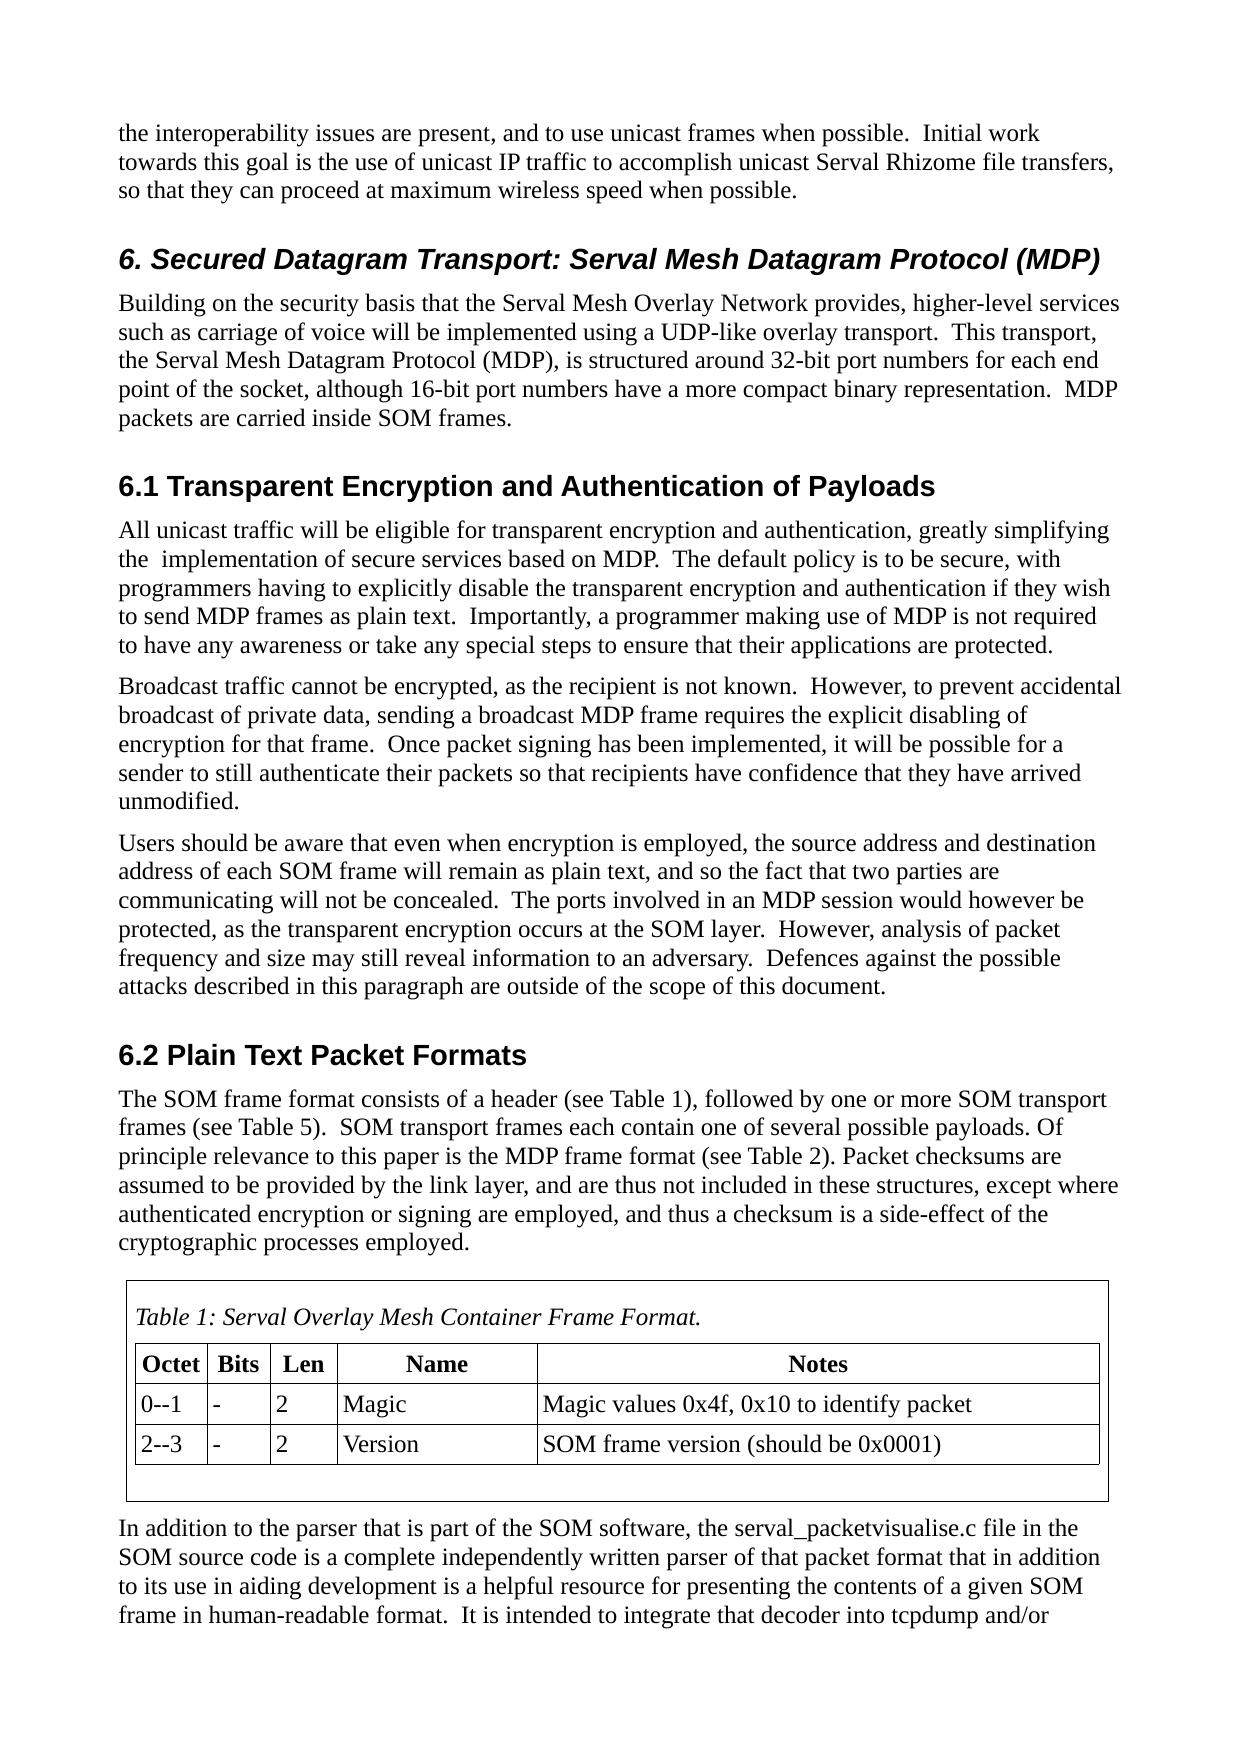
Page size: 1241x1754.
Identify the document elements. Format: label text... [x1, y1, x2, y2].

table_cell 2--3 [136, 1425, 207, 1464]
table_header Octet [136, 1344, 207, 1383]
subtitle 6. Secured Datagram Transport: Serval Mesh Datagram Protocol (MDP) [118, 242, 1122, 275]
text In addition to the parser that is part of the SOM software, the serval_packetvisualise.c file in the SOM source code is a complete independently written parser of that packet format that in addition to its use in aiding development is a helpful resource for presenting the contents of a given SOM frame in human-readable format. It is intended to integrate that decoder into tcpdump and/or [118, 1269, 1122, 1628]
text All unicast traffic will be eligible for transparent encryption and authentication, greatly simplifying the implementation of secure services based on MDP. The default policy is to be secure, with programmers having to explicitly disable the transparent encryption and authentication if they wish to send MDP frames as plain text. Importantly, a programmer making use of MDP is not required to have any awareness or take any special steps to ensure that their applications are protected. [118, 515, 1122, 659]
text the interoperability issues are present, and to use unicast frames when possible. Initial work towards this goal is the use of unicast IP traffic to accomplish unicast Serval Rhizome file transfers, so that they can proceed at maximum wireless speed when possible. [118, 118, 1122, 204]
table_cell 2 [271, 1384, 337, 1423]
table_header Notes [538, 1344, 1099, 1383]
table_cell - [208, 1384, 270, 1423]
table_cell Version [338, 1425, 537, 1464]
subtitle 6.1 Transparent Encryption and Authentication of Payloads [118, 469, 1122, 503]
text Broadcast traffic cannot be encrypted, as the recipient is not known. However, to prevent accidental broadcast of private data, sending a broadcast MDP frame requires the explicit disabling of encryption for that frame. Once packet signing has been implemented, it will be possible for a sender to still authenticate their packets so that recipients have confidence that they have arrived unmodified. [118, 671, 1122, 815]
table_cell 2 [271, 1425, 337, 1464]
table_header Bits [208, 1344, 270, 1383]
table_cell - [208, 1425, 270, 1464]
text Users should be aware that even when encryption is employed, the source address and destination address of each SOM frame will remain as plain text, and so the fact that two parties are communicating will not be concealed. The ports involved in an MDP session would however be protected, as the transparent encryption occurs at the SOM layer. However, analysis of packet frequency and size may still reveal information to an adversary. Defences against the possible attacks described in this paragraph are outside of the scope of this document. [118, 828, 1122, 1000]
text Table 1: Serval Overlay Mesh Container Frame Format. [135, 1302, 1099, 1330]
table_cell SOM frame version (should be 0x0001) [538, 1425, 1099, 1464]
table_cell 0--1 [136, 1384, 207, 1423]
table_header Len [271, 1344, 337, 1383]
table_cell Magic values 0x4f, 0x10 to identify packet [538, 1384, 1099, 1423]
text The SOM frame format consists of a header (see Table 1), followed by one or more SOM transport frames (see Table 5). SOM transport frames each contain one of several possible payloads. Of principle relevance to this paper is the MDP frame format (see Table 2). Packet checksums are assumed to be provided by the link layer, and are thus not included in these structures, except where authenticated encryption or signing are employed, and thus a checksum is a side-effect of the cryptographic processes employed. [118, 1084, 1122, 1256]
table_header Name [338, 1344, 537, 1383]
text Building on the security basis that the Serval Mesh Overlay Network provides, higher-level services such as carriage of voice will be implemented using a UDP-like overlay transport. This transport, the Serval Mesh Datagram Protocol (MDP), is structured around 32-bit port numbers for each end point of the socket, although 16-bit port numbers have a more compact binary representation. MDP packets are carried inside SOM frames. [118, 288, 1122, 432]
subtitle 6.2 Plain Text Packet Formats [118, 1038, 1122, 1071]
table_cell Magic [338, 1384, 537, 1423]
